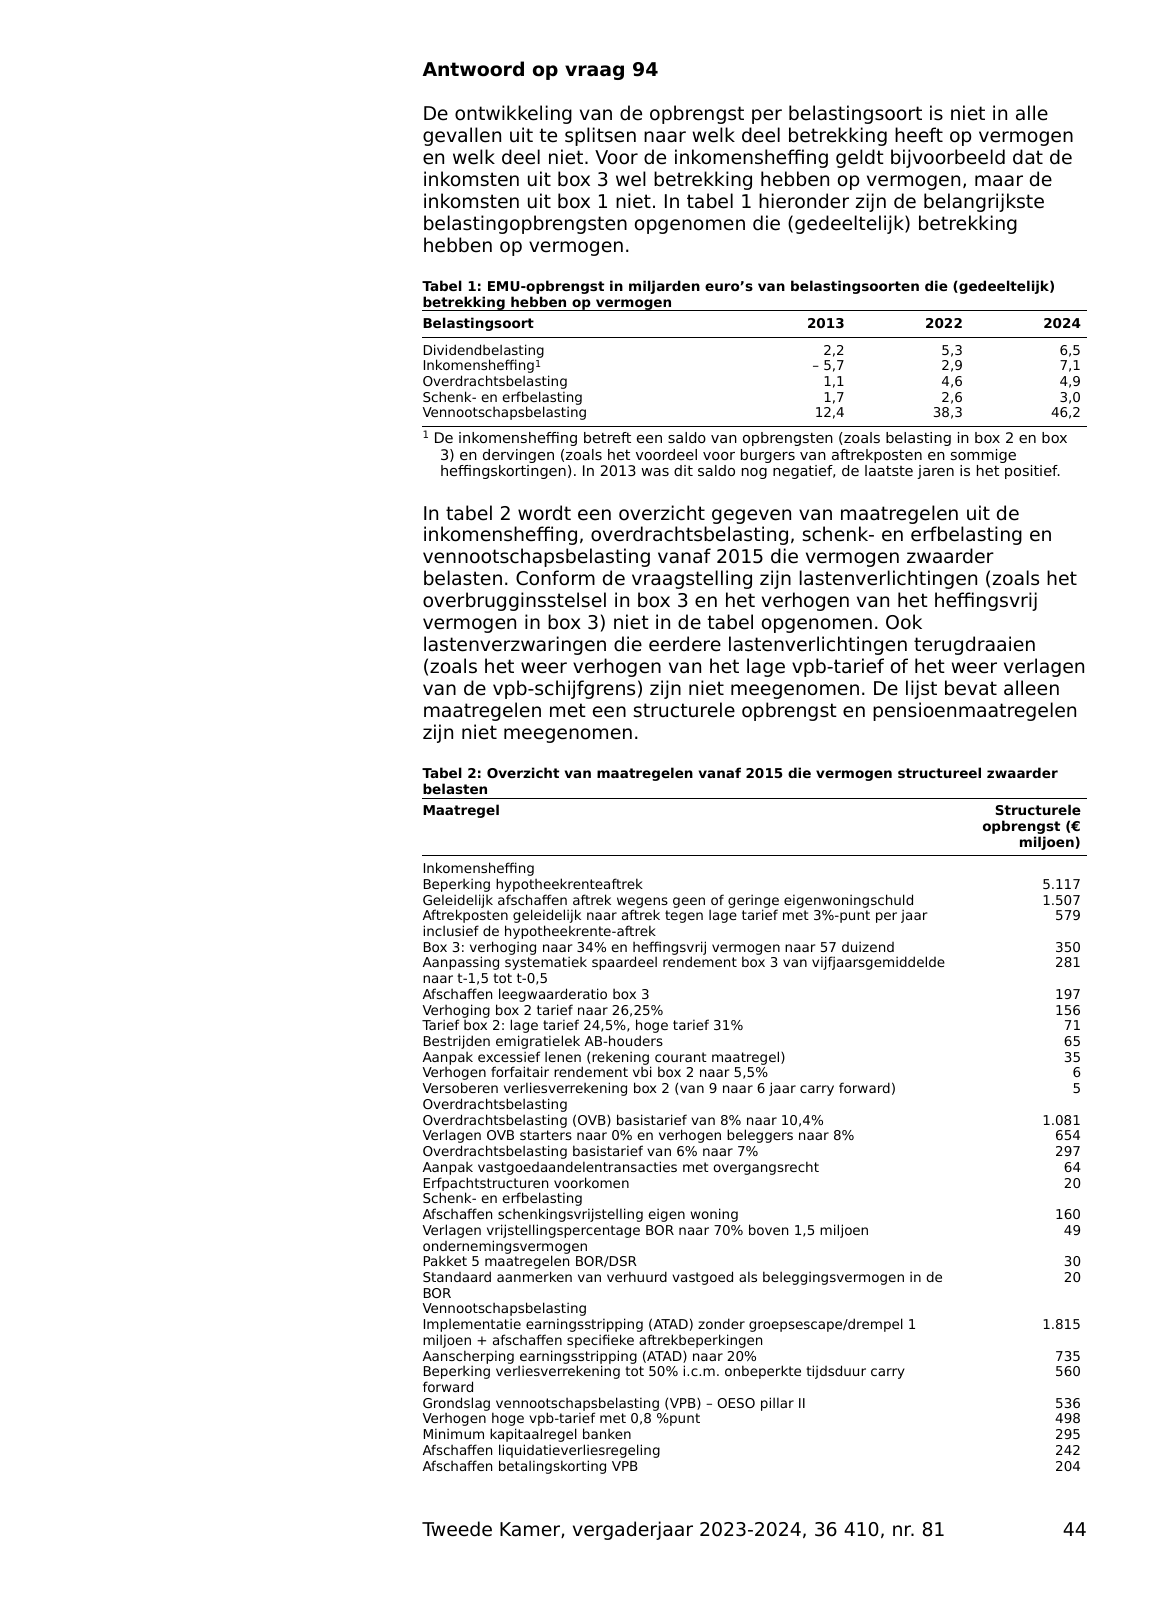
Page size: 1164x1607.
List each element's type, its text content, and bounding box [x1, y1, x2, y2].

table_cell [954, 856, 1087, 877]
table_cell Vennootschapsbelasting [422, 405, 732, 426]
table_cell 30 [954, 1254, 1087, 1270]
table_cell 2013 [732, 311, 850, 337]
table_cell [954, 1097, 1087, 1112]
table_cell 2,6 [850, 390, 968, 405]
table_cell Implementatie earningsstripping (ATAD) zonder groepsescape/drempel 1 miljoen + afschaffen specifieke aftrekbeperkingen [422, 1317, 954, 1348]
table_cell 1.081 [954, 1113, 1087, 1128]
table_cell Beperking hypotheekrenteaftrek [422, 877, 954, 892]
table_cell 160 [954, 1207, 1087, 1223]
table_cell 156 [954, 1003, 1087, 1018]
table_cell 65 [954, 1034, 1087, 1049]
table_cell 35 [954, 1050, 1087, 1065]
subtitle Antwoord op vraag 94 [422, 59, 1087, 81]
table_cell 197 [954, 987, 1087, 1002]
table_cell 2,2 [732, 338, 850, 358]
table_header Tabel 1: EMU-opbrengst in miljarden euro’s van belastingsoorten die (gedeeltelijk) betrekking hebben op vermogen [422, 279, 1087, 310]
table_cell 5.117 [954, 877, 1087, 892]
table_cell Verhogen forfaitair rendement vbi box 2 naar 5,5% [422, 1065, 954, 1081]
table_cell Overdrachtsbelasting [422, 374, 732, 389]
table_cell 2022 [850, 311, 968, 337]
table_cell Aanpak vastgoedaandelentransacties met overgangsrecht [422, 1160, 954, 1175]
table_cell 735 [954, 1349, 1087, 1364]
table_cell Inkomensheffing1 [422, 358, 732, 374]
table_cell 20 [954, 1175, 1087, 1191]
table_cell 242 [954, 1443, 1087, 1458]
table_cell Maatregel [422, 799, 954, 855]
table_cell 204 [954, 1459, 1087, 1474]
table_cell 7,1 [969, 358, 1087, 374]
table_cell 1,7 [732, 390, 850, 405]
table_cell Beperking verliesverrekening tot 50% i.c.m. onbeperkte tijdsduur carry forward [422, 1364, 954, 1396]
table_cell 2024 [969, 311, 1087, 337]
table_cell Schenk- en erfbelasting [422, 390, 732, 405]
table_cell 2,9 [850, 358, 968, 374]
table_cell Dividendbelasting [422, 338, 732, 358]
table_cell Pakket 5 maatregelen BOR/DSR [422, 1254, 954, 1270]
table_cell Verlagen OVB starters naar 0% en verhogen beleggers naar 8% [422, 1128, 954, 1144]
table_cell 1.507 [954, 892, 1087, 908]
table_cell 12,4 [732, 405, 850, 426]
table_cell Afschaffen liquidatieverliesregeling [422, 1443, 954, 1458]
table_cell Aftrekposten geleidelijk naar aftrek tegen lage tarief met 3%-punt per jaar inclusief de hypotheekrente-aftrek [422, 908, 954, 939]
table_cell 20 [954, 1270, 1087, 1301]
table_cell 498 [954, 1411, 1087, 1427]
table_cell 297 [954, 1144, 1087, 1160]
table_cell 38,3 [850, 405, 968, 426]
table_cell Structurele opbrengst (€ miljoen) [954, 799, 1087, 855]
table_cell Afschaffen leegwaarderatio box 3 [422, 987, 954, 1002]
table_cell 49 [954, 1223, 1087, 1254]
table_cell 560 [954, 1364, 1087, 1396]
table_cell Aanpassing systematiek spaardeel rendement box 3 van vijfjaarsgemiddelde naar t-1,5 tot t-0,5 [422, 955, 954, 987]
table_cell 71 [954, 1018, 1087, 1034]
table_cell Minimum kapitaalregel banken [422, 1427, 954, 1443]
table_cell [954, 1191, 1087, 1207]
table_cell Grondslag vennootschapsbelasting (VPB) – OESO pillar II [422, 1396, 954, 1411]
text De ontwikkeling van de opbrengst per belastingsoort is niet in alle gevallen uit te splitsen naar welk deel betrekking heeft op vermogen en welk deel niet. Voor de inkomensheffing geldt bijvoorbeeld dat de inkomsten uit box 3 wel betrekking hebben op vermogen, maar de inkomsten uit box 1 niet. In tabel 1 hieronder zijn de belangrijkste belastingopbrengsten opgenomen die (gedeeltelijk) betrekking hebben op vermogen. [422, 103, 1087, 257]
table_cell Verlagen vrijstellingspercentage BOR naar 70% boven 1,5 miljoen ondernemingsvermogen [422, 1223, 954, 1254]
table_cell 1 De inkomensheffing betreft een saldo van opbrengsten (zoals belasting in box 2 en box 3) en dervingen (zoals het voordeel voor burgers van aftrekposten en sommige heffingskortingen). In 2013 was dit saldo nog negatief, de laatste jaren is het positief. [422, 427, 1087, 480]
table_cell Inkomensheffing [422, 856, 954, 877]
table_cell Schenk- en erfbelasting [422, 1191, 954, 1207]
table_cell 6,5 [969, 338, 1087, 358]
table_cell Belastingsoort [422, 311, 732, 337]
table_cell Box 3: verhoging naar 34% en heffingsvrij vermogen naar 57 duizend [422, 940, 954, 955]
table_cell Erfpachtstructuren voorkomen [422, 1175, 954, 1191]
table_cell Verhoging box 2 tarief naar 26,25% [422, 1003, 954, 1018]
table_cell Vennootschapsbelasting [422, 1301, 954, 1317]
table_cell Afschaffen schenkingsvrijstelling eigen woning [422, 1207, 954, 1223]
table_cell [954, 1301, 1087, 1317]
table_cell 1.815 [954, 1317, 1087, 1348]
table_cell 4,9 [969, 374, 1087, 389]
table_cell Overdrachtsbelasting [422, 1097, 954, 1112]
table_cell Versoberen verliesverrekening box 2 (van 9 naar 6 jaar carry forward) [422, 1081, 954, 1097]
table_cell 654 [954, 1128, 1087, 1144]
table_cell 5,3 [850, 338, 968, 358]
table_cell 579 [954, 908, 1087, 939]
table_cell 6 [954, 1065, 1087, 1081]
table_cell Standaard aanmerken van verhuurd vastgoed als beleggingsvermogen in de BOR [422, 1270, 954, 1301]
table_cell Afschaffen betalingskorting VPB [422, 1459, 954, 1474]
table_cell – 5,7 [732, 358, 850, 374]
table_cell Bestrijden emigratielek AB-houders [422, 1034, 954, 1049]
table_cell 64 [954, 1160, 1087, 1175]
table_cell 350 [954, 940, 1087, 955]
table_header Tabel 2: Overzicht van maatregelen vanaf 2015 die vermogen structureel zwaarder belasten [422, 766, 1087, 797]
table_cell 5 [954, 1081, 1087, 1097]
table_cell 1,1 [732, 374, 850, 389]
table_cell 281 [954, 955, 1087, 987]
table_cell Geleidelijk afschaffen aftrek wegens geen of geringe eigenwoningschuld [422, 892, 954, 908]
table_cell Aanpak excessief lenen (rekening courant maatregel) [422, 1050, 954, 1065]
table_cell Aanscherping earningsstripping (ATAD) naar 20% [422, 1349, 954, 1364]
table_cell Verhogen hoge vpb-tarief met 0,8 %punt [422, 1411, 954, 1427]
table_cell 4,6 [850, 374, 968, 389]
table_cell 295 [954, 1427, 1087, 1443]
table_cell Overdrachtsbelasting basistarief van 6% naar 7% [422, 1144, 954, 1160]
text In tabel 2 wordt een overzicht gegeven van maatregelen uit de inkomensheffing, overdrachtsbelasting, schenk- en erfbelasting en vennootschapsbelasting vanaf 2015 die vermogen zwaarder belasten. Conform de vraagstelling zijn lastenverlichtingen (zoals het overbrugginsstelsel in box 3 en het verhogen van het heffingsvrij vermogen in box 3) niet in de tabel opgenomen. Ook lastenverzwaringen die eerdere lastenverlichtingen terugdraaien (zoals het weer verhogen van het lage vpb-tarief of het weer verlagen van de vpb-schijfgrens) zijn niet meegenomen. De lijst bevat alleen maatregelen met een structurele opbrengst en pensioenmaatregelen zijn niet meegenomen. [422, 502, 1087, 744]
table_cell 3,0 [969, 390, 1087, 405]
table_cell 536 [954, 1396, 1087, 1411]
table_cell Overdrachtsbelasting (OVB) basistarief van 8% naar 10,4% [422, 1113, 954, 1128]
table_cell 46,2 [969, 405, 1087, 426]
table_cell Tarief box 2: lage tarief 24,5%, hoge tarief 31% [422, 1018, 954, 1034]
